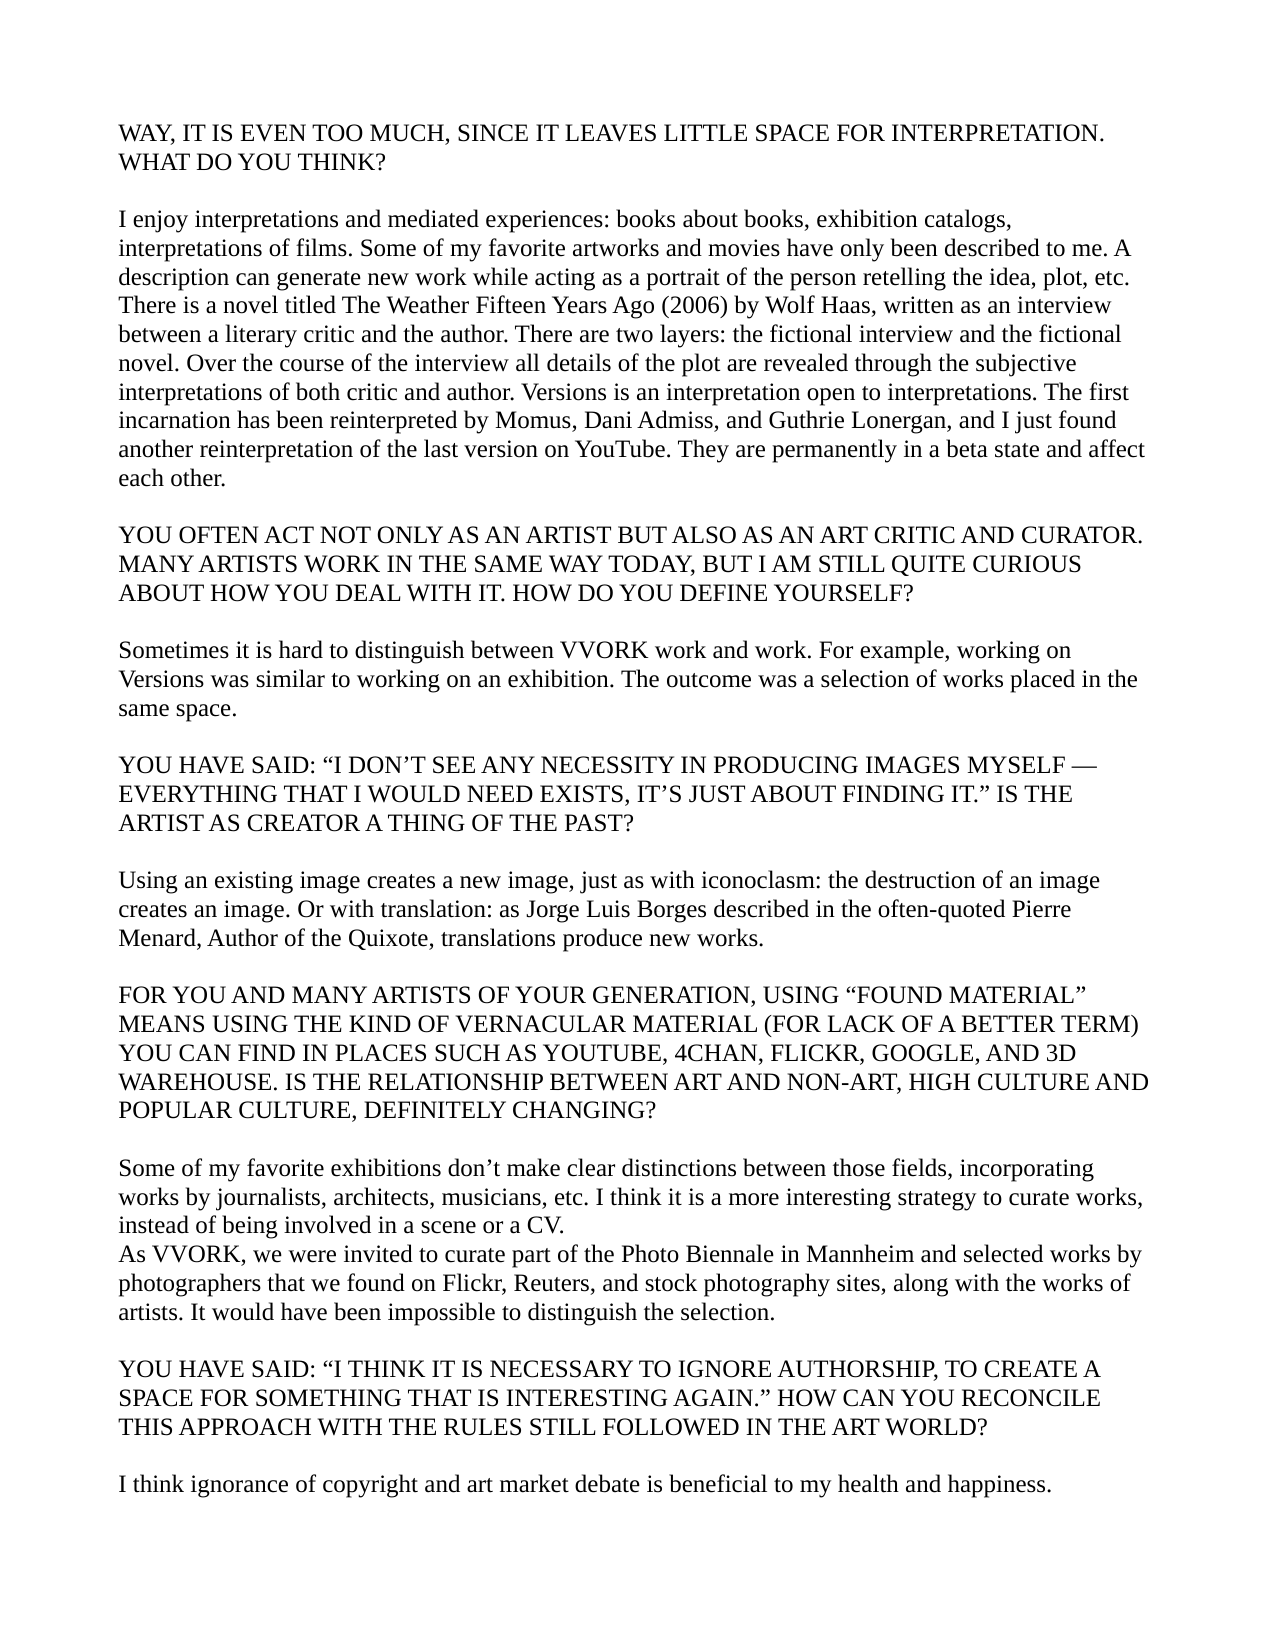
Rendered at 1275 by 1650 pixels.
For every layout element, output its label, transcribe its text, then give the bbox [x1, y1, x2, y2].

text I enjoy interpretations and mediated experiences: books about books, exhibition catalogs, interpretations of films. Some of my favorite artworks and movies have only been described to me. A description can generate new work while acting as a portrait of the person retelling the idea, plot, etc. [118, 204, 1157, 291]
text WAY, IT IS EVEN TOO MUCH, SINCE IT LEAVES LITTLE SPACE FOR INTERPRETATION. WHAT DO YOU THINK? [118, 118, 1157, 176]
text YOU HAVE SAID: “I THINK IT IS NECESSARY TO IGNORE AUTHORSHIP, TO CREATE A SPACE FOR SOMETHING THAT IS INTERESTING AGAIN.” HOW CAN YOU RECONCILE THIS APPROACH WITH THE RULES STILL FOLLOWED IN THE ART WORLD? [118, 1354, 1157, 1441]
text YOU HAVE SAID: “I DON’T SEE ANY NECESSITY IN PRODUCING IMAGES MYSELF — EVERYTHING THAT I WOULD NEED EXISTS, IT’S JUST ABOUT FINDING IT.” IS THE ARTIST AS CREATOR A THING OF THE PAST? [118, 751, 1157, 837]
text As VVORK, we were invited to curate part of the Photo Biennale in Mannheim and selected works by photographers that we found on Flickr, Reuters, and stock photography sites, along with the works of artists. It would have been impossible to distinguish the selection. [118, 1239, 1157, 1326]
text Some of my favorite exhibitions don’t make clear distinctions between those fields, incorporating works by journalists, architects, musicians, etc. I think it is a more interesting strategy to curate works, instead of being involved in a scene or a CV. [118, 1153, 1157, 1239]
text Using an existing image creates a new image, just as with iconoclasm: the destruction of an image creates an image. Or with translation: as Jorge Luis Borges described in the often-quoted Pierre Menard, Author of the Quixote, translations produce new works. [118, 866, 1157, 952]
text FOR YOU AND MANY ARTISTS OF YOUR GENERATION, USING “FOUND MATERIAL” MEANS USING THE KIND OF VERNACULAR MATERIAL (FOR LACK OF A BETTER TERM) YOU CAN FIND IN PLACES SUCH AS YOUTUBE, 4CHAN, FLICKR, GOOGLE, AND 3D WAREHOUSE. IS THE RELATIONSHIP BETWEEN ART AND NON-ART, HIGH CULTURE AND POPULAR CULTURE, DEFINITELY CHANGING? [118, 981, 1157, 1124]
text Sometimes it is hard to distinguish between VVORK work and work. For example, working on Versions was similar to working on an exhibition. The outcome was a selection of works placed in the same space. [118, 636, 1157, 722]
text YOU OFTEN ACT NOT ONLY AS AN ARTIST BUT ALSO AS AN ART CRITIC AND CURATOR. MANY ARTISTS WORK IN THE SAME WAY TODAY, BUT I AM STILL QUITE CURIOUS ABOUT HOW YOU DEAL WITH IT. HOW DO YOU DEFINE YOURSELF? [118, 521, 1157, 607]
text I think ignorance of copyright and art market debate is beneficial to my health and happiness. [118, 1469, 1157, 1498]
text There is a novel titled The Weather Fifteen Years Ago (2006) by Wolf Haas, written as an interview between a literary critic and the author. There are two layers: the fictional interview and the fictional novel. Over the course of the interview all details of the plot are revealed through the subjective interpretations of both critic and author. Versions is an interpretation open to interpretations. The first incarnation has been reinterpreted by Momus, Dani Admiss, and Guthrie Lonergan, and I just found another reinterpretation of the last version on YouTube. They are permanently in a beta state and affect each other. [118, 291, 1157, 492]
